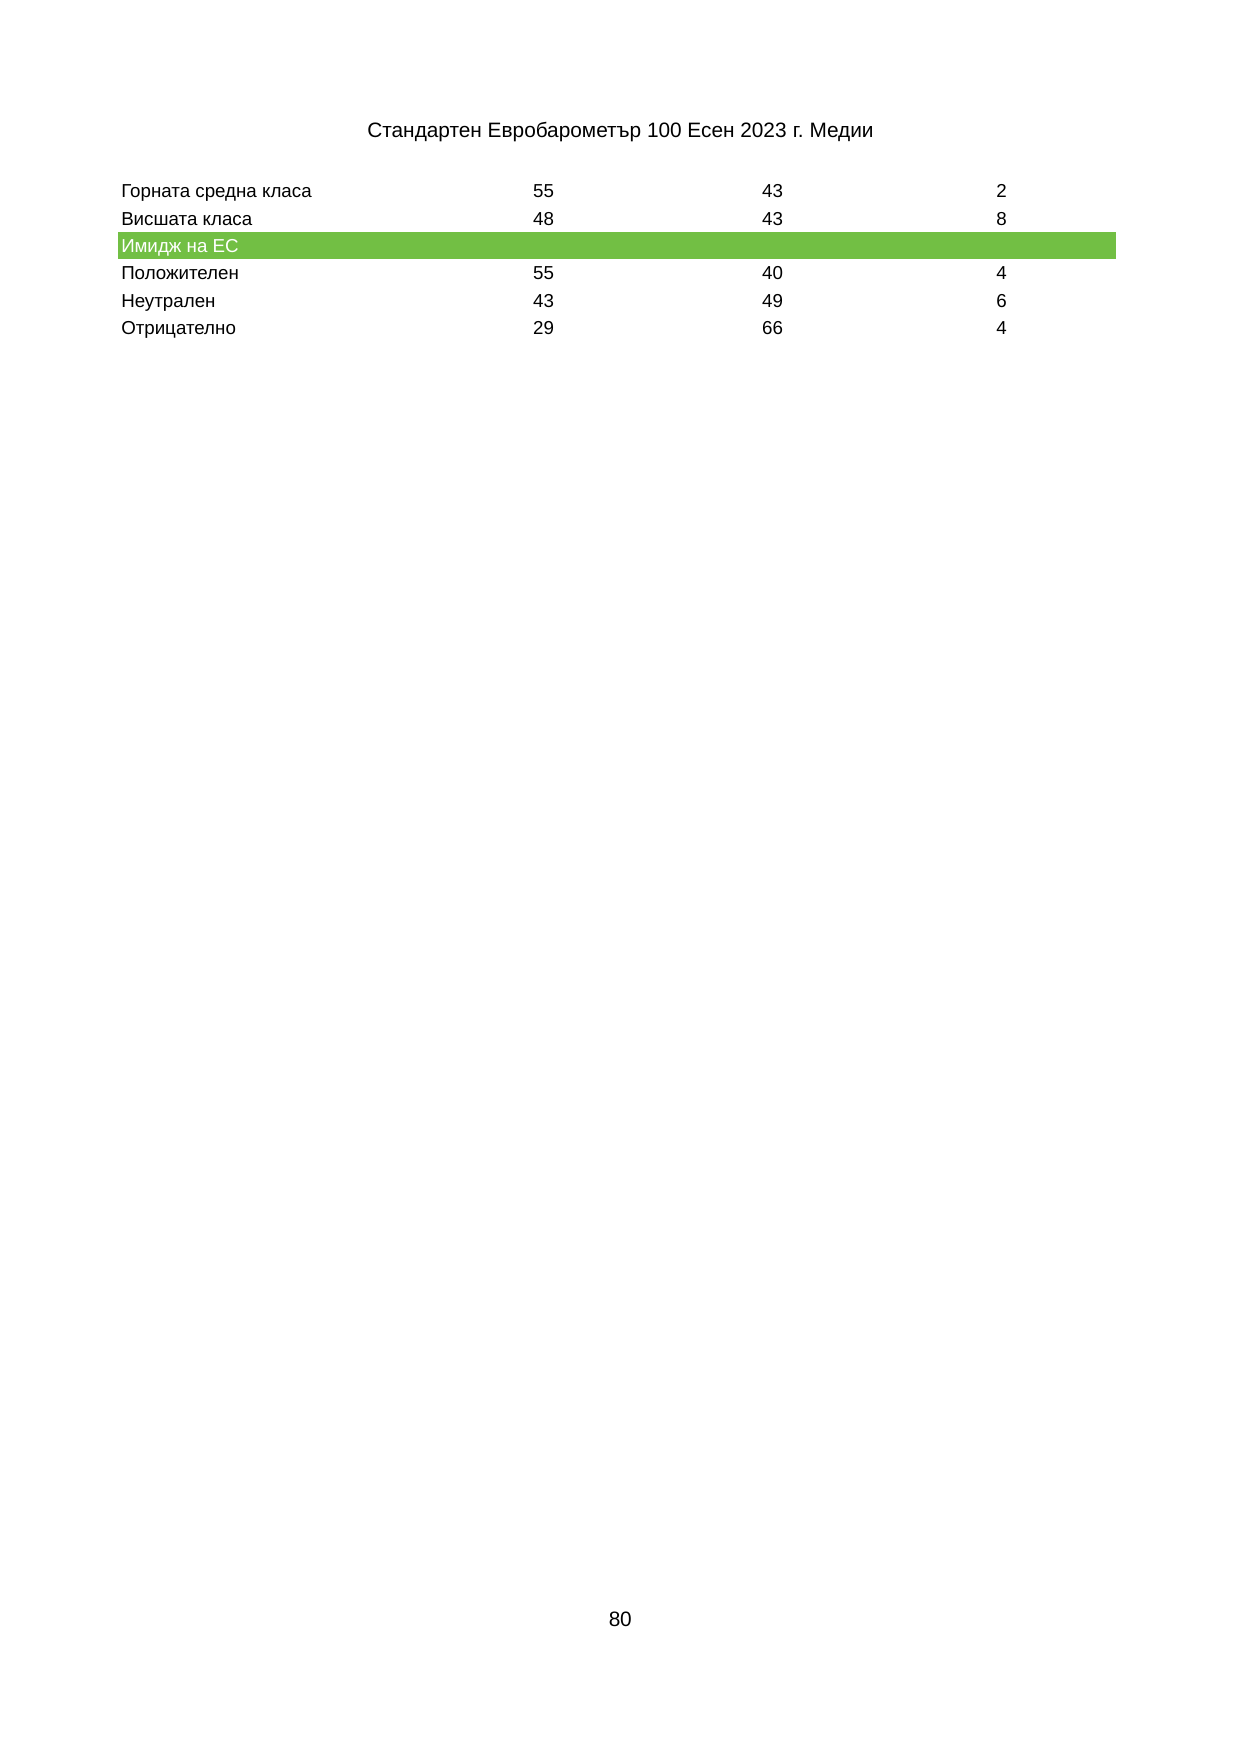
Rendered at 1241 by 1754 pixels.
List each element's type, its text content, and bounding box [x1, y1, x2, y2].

table_cell 4 [887, 314, 1116, 341]
table_cell 43 [658, 177, 887, 204]
table_cell 2 [887, 177, 1116, 204]
table_cell Положителен [118, 259, 429, 287]
table_cell 6 [887, 287, 1116, 314]
table_cell Имидж на ЕС [118, 232, 429, 259]
table_cell [887, 232, 1116, 259]
table_cell 48 [429, 205, 658, 232]
table_cell 43 [429, 287, 658, 314]
table_cell 55 [429, 259, 658, 287]
table_cell 66 [658, 314, 887, 341]
table_cell 4 [887, 259, 1116, 287]
table_cell Неутрален [118, 287, 429, 314]
table_cell Отрицателно [118, 314, 429, 341]
table_cell 29 [429, 314, 658, 341]
table_cell 49 [658, 287, 887, 314]
table_cell [658, 232, 887, 259]
table_cell 8 [887, 205, 1116, 232]
table_cell [429, 232, 658, 259]
table_cell 40 [658, 259, 887, 287]
table_cell Горната средна класа [118, 177, 429, 204]
table_cell 43 [658, 205, 887, 232]
table_cell Висшата класа [118, 205, 429, 232]
table_cell 55 [429, 177, 658, 204]
